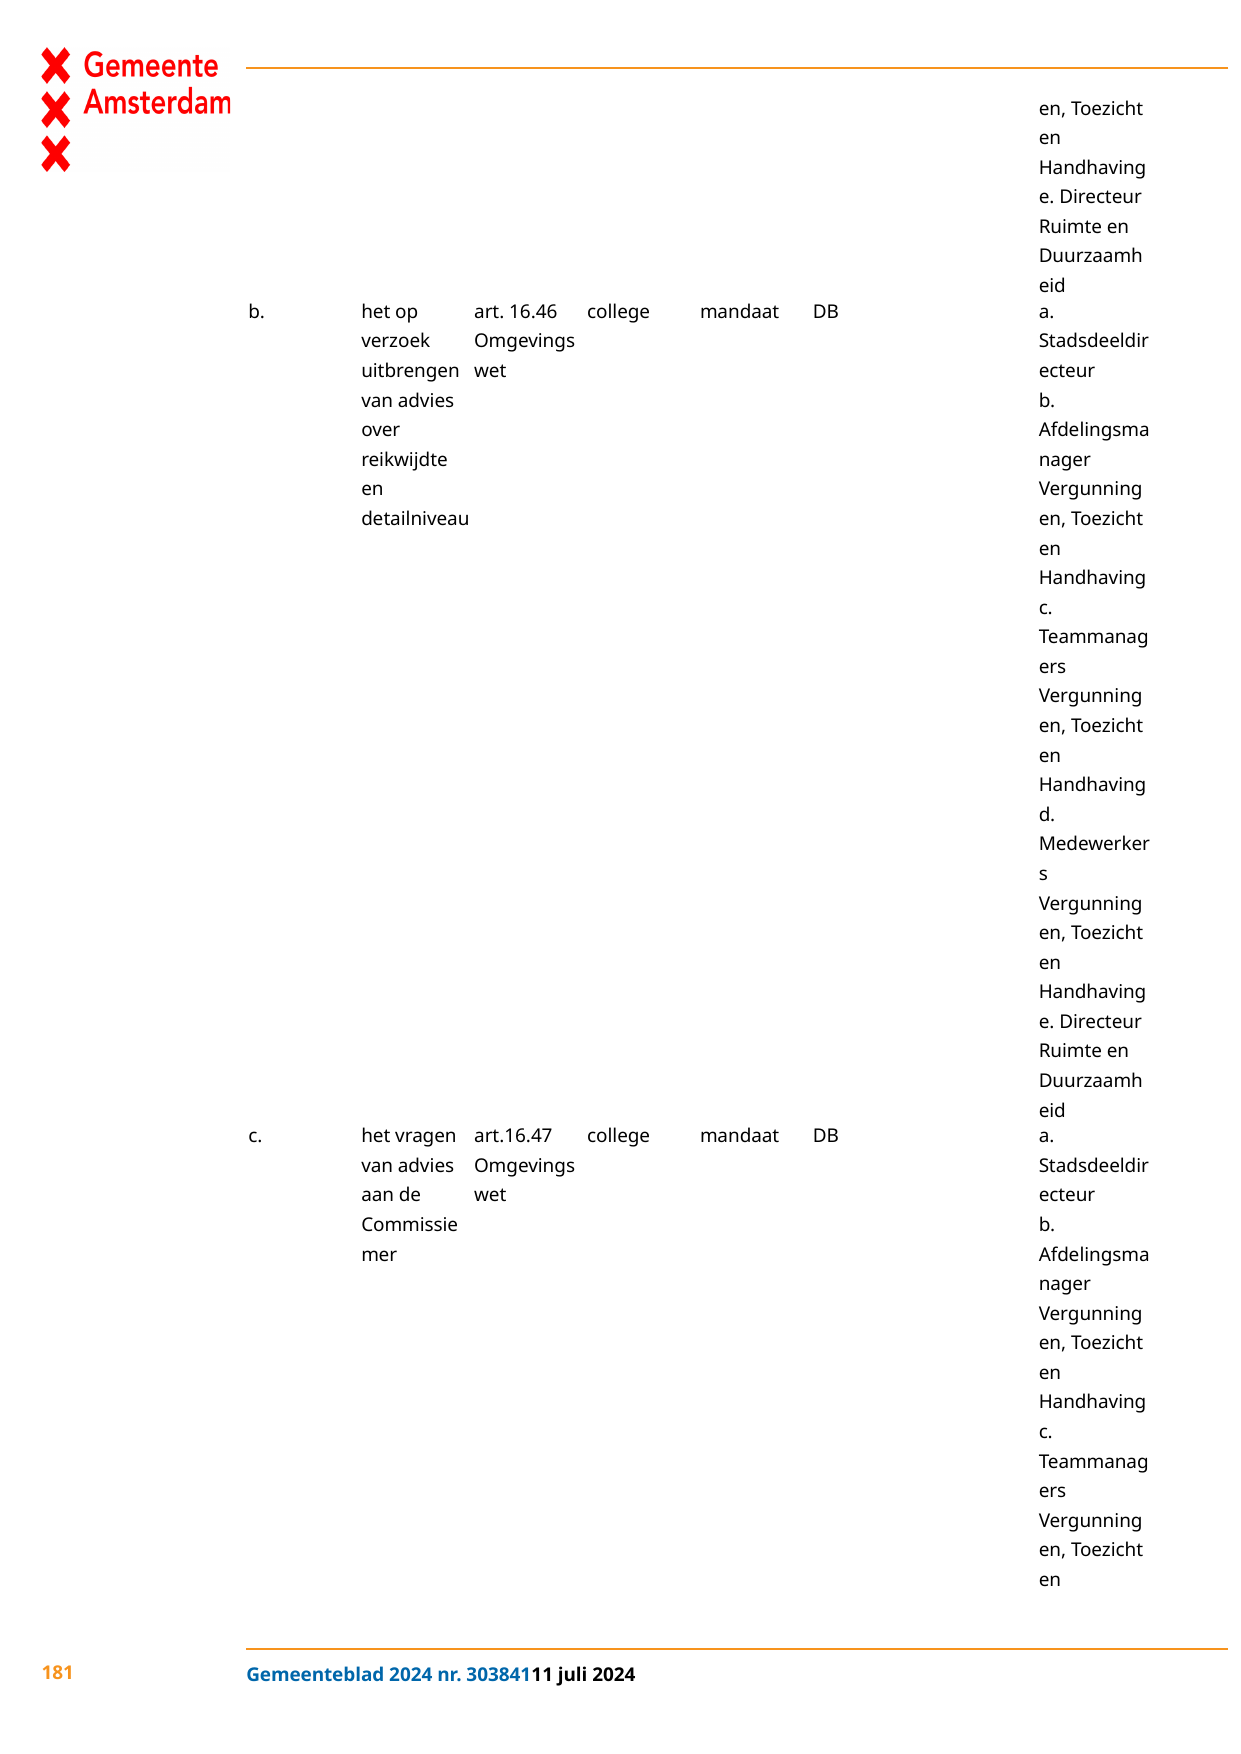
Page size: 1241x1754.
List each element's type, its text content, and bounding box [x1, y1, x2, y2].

table_cell art. 16.46 Omgevingswet [474, 298, 587, 1122]
table_cell mandaat [700, 298, 813, 1122]
table_cell en, Toezicht en Handhaving e. Directeur Ruimte en Duurzaamheid [1039, 95, 1152, 298]
table_cell [474, 95, 587, 298]
table_cell het vragen van advies aan de Commissie mer [361, 1123, 474, 1592]
table_cell [926, 298, 1038, 1122]
table_cell college [587, 1123, 700, 1592]
table_cell c. [248, 1123, 361, 1592]
table_cell b. [248, 298, 361, 1122]
table_cell art.16.47 Omgevingswet [474, 1123, 587, 1592]
table_cell [926, 95, 1038, 298]
table_cell DB [813, 1123, 926, 1592]
table_cell a. Stadsdeeldirecteur b. Afdelingsmanager Vergunningen, Toezicht en Handhaving c. Teammanagers Vergunningen, Toezicht en Handhaving d. Medewerkers Vergunningen, Toezicht en Handhaving e. Directeur Ruimte en Duurzaamheid [1039, 298, 1152, 1122]
table_cell het op verzoek uitbrengen van advies over reikwijdte en detailniveau [361, 298, 474, 1122]
picture [41, 47, 231, 172]
table_cell [361, 95, 474, 298]
table_cell [700, 95, 813, 298]
table_cell DB [813, 298, 926, 1122]
table_cell [587, 95, 700, 298]
table_cell mandaat [700, 1123, 813, 1592]
table_cell a. Stadsdeeldirecteur b. Afdelingsmanager Vergunningen, Toezicht en Handhaving c. Teammanagers Vergunningen, Toezicht en [1039, 1123, 1152, 1592]
table_cell [926, 1123, 1038, 1592]
table_cell [248, 95, 361, 298]
table_cell college [587, 298, 700, 1122]
table_cell [813, 95, 926, 298]
